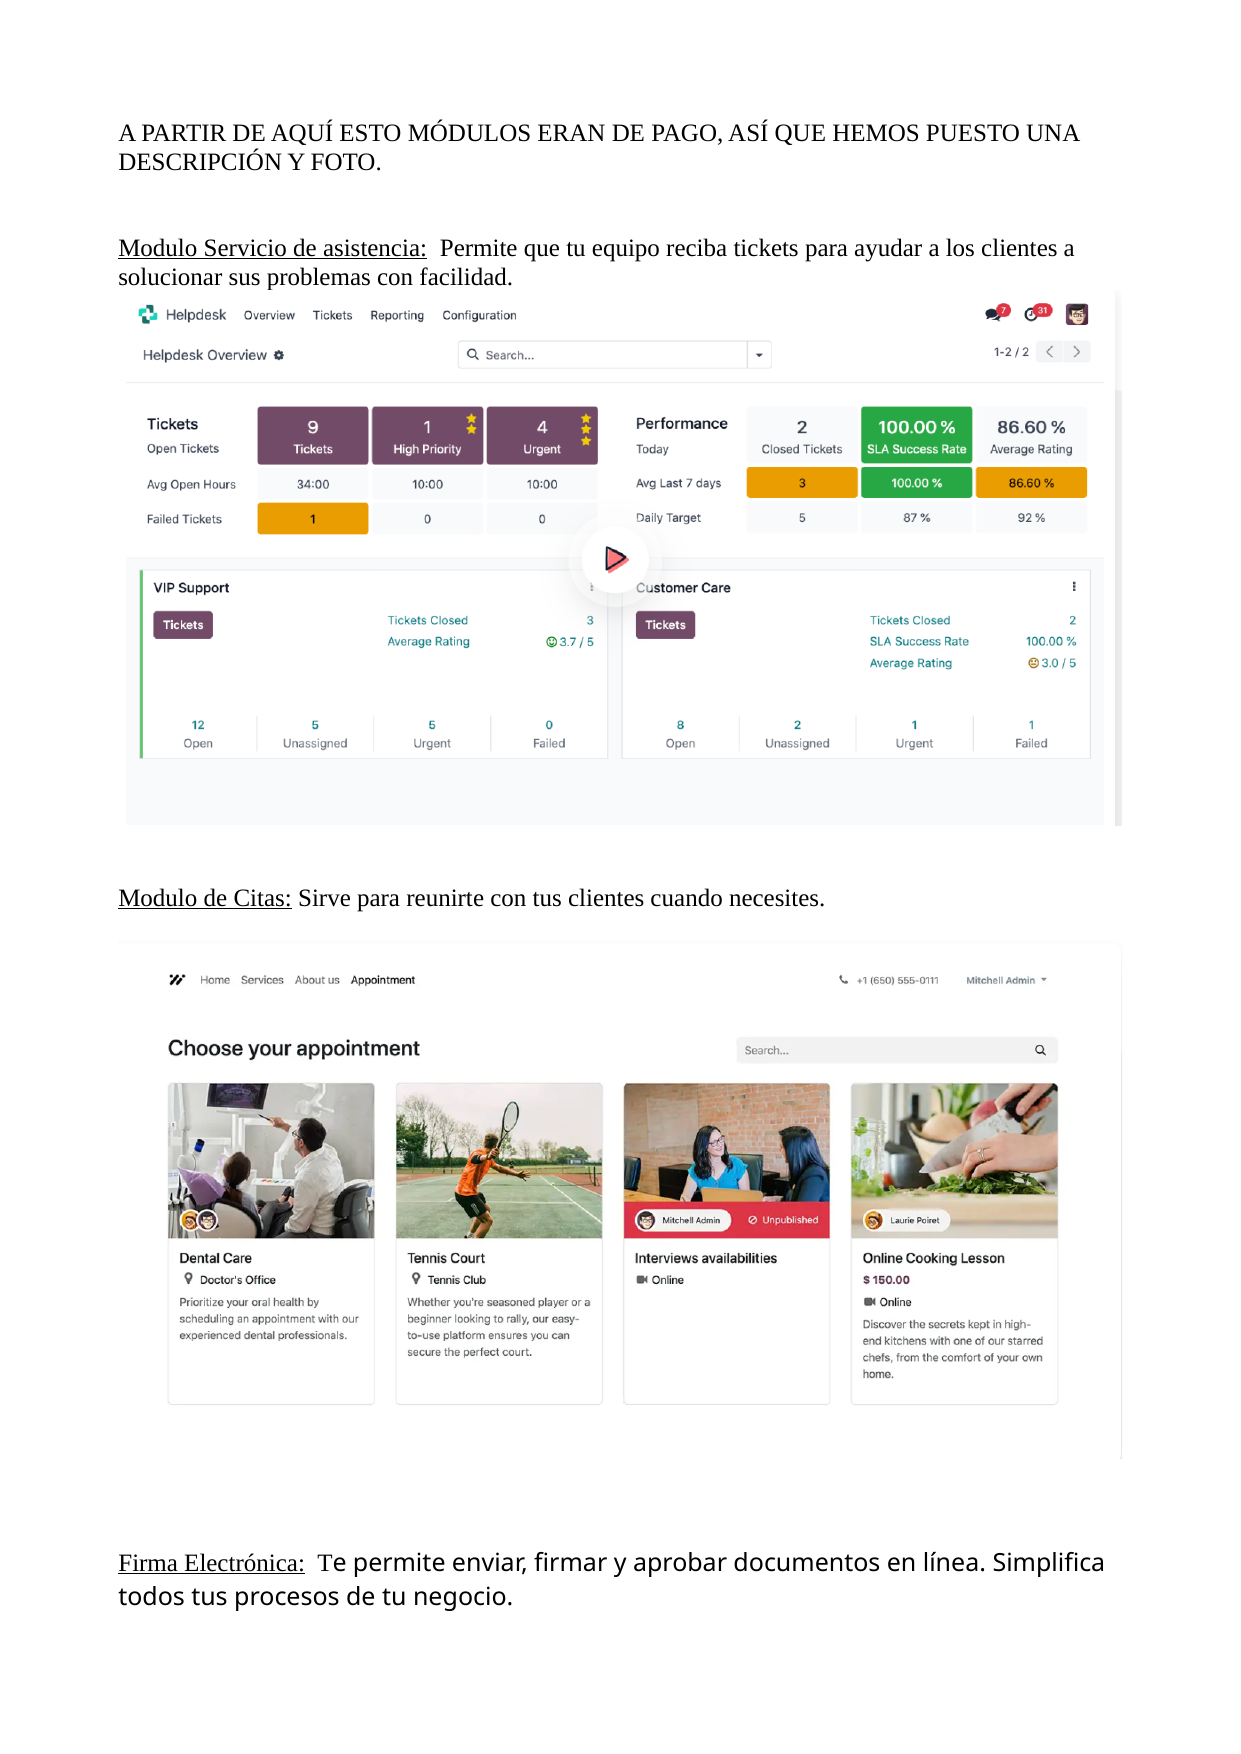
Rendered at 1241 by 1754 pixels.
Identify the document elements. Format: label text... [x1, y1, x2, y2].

picture [118, 940, 1123, 1459]
picture [118, 290, 1123, 826]
text A PARTIR DE AQUÍ ESTO MÓDULOS ERAN DE PAGO, ASÍ QUE HEMOS PUESTO UNA DESCRIPCIÓN Y FOTO. [118, 118, 1122, 176]
text Firma Electrónica: Te permite enviar, firmar y aprobar documentos en línea. Simplifica todos tus procesos de tu negocio. [118, 1544, 1122, 1613]
text Modulo de Citas: Sirve para reunirte con tus clientes cuando necesites. [118, 883, 1122, 912]
text Modulo Servicio de asistencia: Permite que tu equipo reciba tickets para ayudar a los clientes a solucionar sus problemas con facilidad. [118, 233, 1122, 290]
